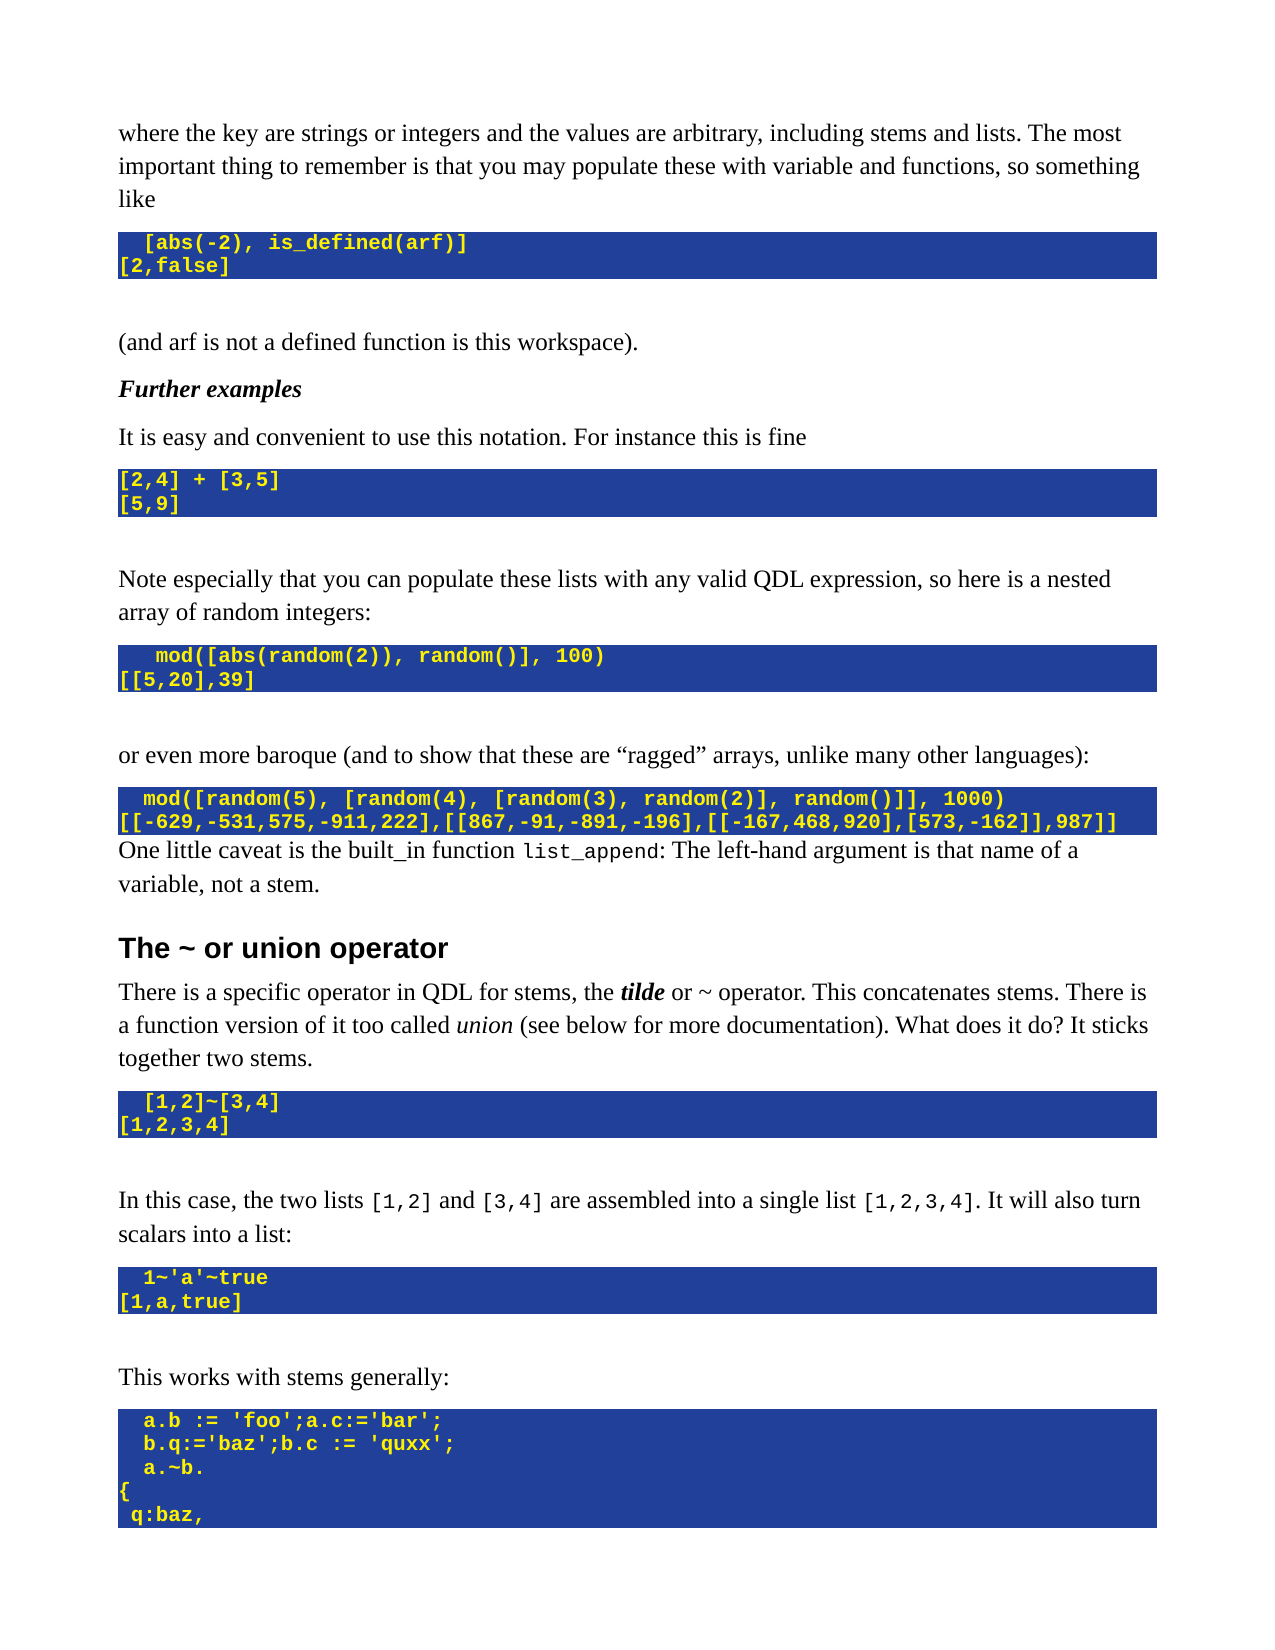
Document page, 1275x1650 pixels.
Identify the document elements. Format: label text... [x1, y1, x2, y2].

text [5,9] [118, 493, 1157, 517]
text Further examples [118, 374, 1157, 403]
text a.~b. [118, 1457, 1157, 1481]
text One little caveat is the built_in function list_append: The left-hand argument is that name of a variable, not a stem. [118, 835, 1157, 897]
subtitle The ~ or union operator [118, 931, 1157, 964]
text mod([abs(random(2)), random()], 100) [118, 645, 1157, 669]
text [[5,20],39] [118, 669, 1157, 692]
text where the key are strings or integers and the values are arbitrary, including stems and lists. The most important thing to remember is that you may populate these with variable and functions, so something like [118, 118, 1157, 213]
text [2,4] + [3,5] [118, 469, 1157, 493]
text There is a specific operator in QDL for stems, the tilde or ~ operator. This concatenates stems. There is a function version of it too called union (see below for more documentation). What does it do? It sticks together two stems. [118, 977, 1157, 1072]
text In this case, the two lists [1,2] and [3,4] are assembled into a single list [1,2,3,4]. It will also turn scalars into a list: [118, 1186, 1157, 1248]
text [1,2]~[3,4] [118, 1091, 1157, 1114]
text (and arf is not a defined function is this workspace). [118, 327, 1157, 355]
text [1,a,true] [118, 1291, 1157, 1314]
text a.b := 'foo';a.c:='bar'; [118, 1409, 1157, 1433]
text [[-629,-531,575,-911,222],[[867,-91,-891,-196],[[-167,468,920],[573,-162]],987]] [118, 811, 1157, 835]
text This works with stems generally: [118, 1362, 1157, 1391]
text It is easy and convenient to use this notation. For instance this is fine [118, 422, 1157, 451]
text b.q:='baz';b.c := 'quxx'; [118, 1433, 1157, 1457]
text Note especially that you can populate these lists with any valid QDL expression, so here is a nested array of random integers: [118, 564, 1157, 626]
text [abs(-2), is_defined(arf)] [118, 232, 1157, 255]
text q:baz, [118, 1504, 1157, 1528]
text 1~'a'~true [118, 1267, 1157, 1291]
text [1,2,3,4] [118, 1114, 1157, 1138]
text mod([random(5), [random(4), [random(3), random(2)], random()]], 1000) [118, 787, 1157, 811]
text [2,false] [118, 255, 1157, 279]
text or even more baroque (and to show that these are “ragged” arrays, unlike many other languages): [118, 740, 1157, 769]
text { [118, 1481, 1157, 1504]
